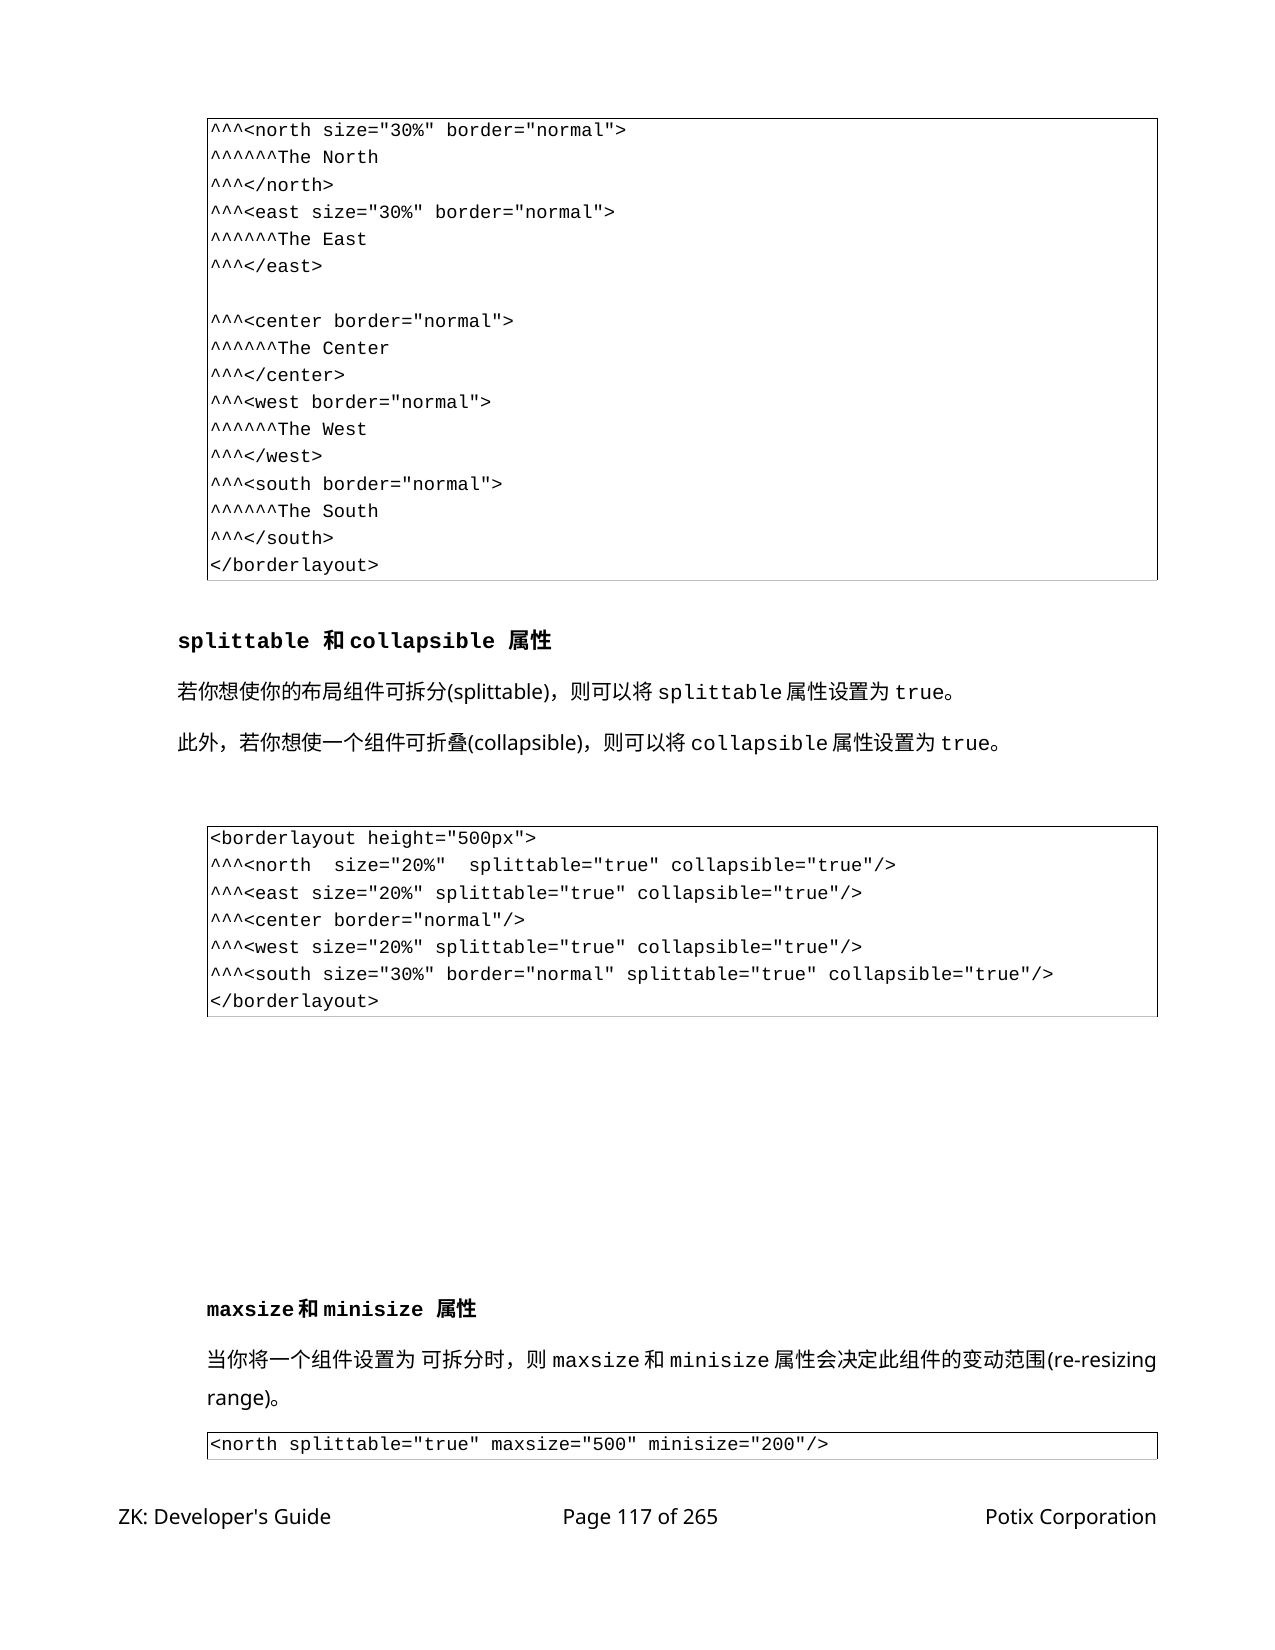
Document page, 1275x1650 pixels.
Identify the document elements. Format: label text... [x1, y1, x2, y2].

text ^^^<north size="20%" splittable="true" collapsible="true"/> [208, 853, 1157, 878]
text ^^^^^^The West [208, 417, 1157, 441]
text ^^^</north> [208, 172, 1157, 197]
text </borderlayout> [208, 989, 1157, 1016]
text ^^^</center> [208, 363, 1157, 387]
text ^^^^^^The South [208, 499, 1157, 523]
text ^^^<east size="20%" splittable="true" collapsible="true"/> [208, 881, 1157, 905]
text ^^^<center border="normal"> [208, 308, 1157, 333]
text ^^^^^^The North [208, 145, 1157, 169]
text ^^^<north size="30%" border="normal"> [208, 119, 1157, 142]
subtitle splittable 和collapsible 属性 [177, 623, 1157, 655]
text 当你将一个组件设置为 可拆分时，则maxsize和minisize属性会决定此组件的变动范围(re-resizing range)。 [207, 1344, 1157, 1411]
text ^^^<south border="normal"> [208, 472, 1157, 496]
text ^^^<west size="20%" splittable="true" collapsible="true"/> [208, 935, 1157, 959]
text ^^^<center border="normal"/> [208, 908, 1157, 932]
text ^^^</east> [208, 254, 1157, 278]
text </borderlayout> [208, 553, 1157, 580]
text ^^^^^^The Center [208, 336, 1157, 360]
text 此外，若你想使一个组件可折叠(collapsible)，则可以将collapsible属性设置为true。 [177, 726, 1157, 757]
text ^^^<east size="30%" border="normal"> [208, 200, 1157, 224]
text ^^^</west> [208, 444, 1157, 469]
text <borderlayout height="500px"> [208, 827, 1157, 850]
text ^^^</south> [208, 526, 1157, 550]
text ^^^<south size="30%" border="normal" splittable="true" collapsible="true"/> [208, 962, 1157, 986]
text ^^^^^^The East [208, 227, 1157, 251]
subtitle maxsize和minisize 属性 [207, 1059, 1157, 1323]
text ^^^<west border="normal"> [208, 390, 1157, 414]
text <north splittable="true" maxsize="500" minisize="200"/> [208, 1433, 1157, 1459]
text 若你想使你的布局组件可拆分(splittable)，则可以将splittable属性设置为true。 [177, 676, 1157, 706]
